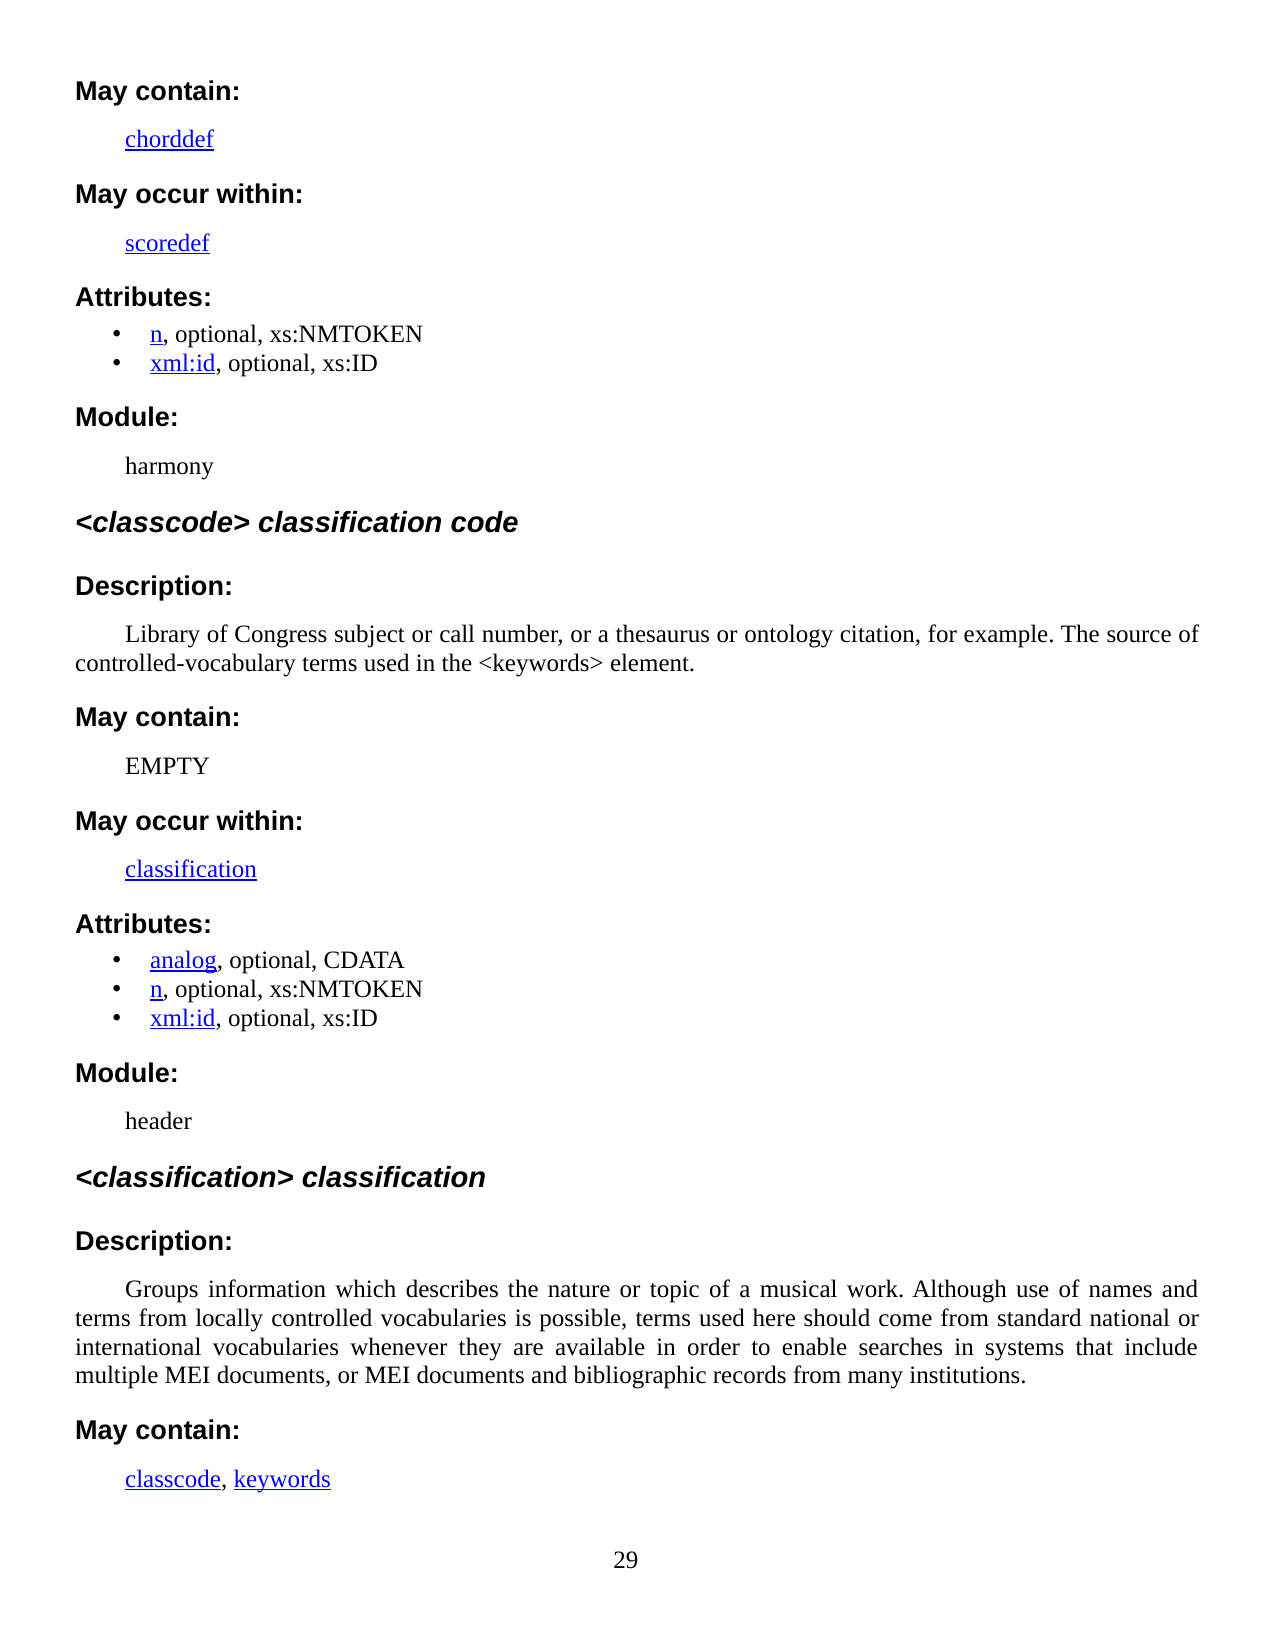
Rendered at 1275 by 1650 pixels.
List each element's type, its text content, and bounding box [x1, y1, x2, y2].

subtitle Description: [75, 569, 1200, 601]
text header [75, 1106, 1200, 1135]
subtitle May occur within: [75, 178, 1200, 209]
subtitle <classcode> classification code [75, 505, 1200, 538]
subtitle May contain: [75, 701, 1200, 733]
subtitle Attributes: [75, 908, 1200, 939]
subtitle May contain: [75, 1414, 1200, 1445]
subtitle <classification> classification [75, 1160, 1200, 1193]
subtitle May occur within: [75, 805, 1200, 836]
list xml:id, optional, xs:ID [112, 348, 1200, 376]
subtitle Description: [75, 1225, 1200, 1256]
text harmony [75, 451, 1200, 480]
text scoredef [75, 228, 1200, 256]
text classification [75, 854, 1200, 883]
text Groups information which describes the nature or topic of a musical work. Although use of names and terms from locally controlled vocabularies is possible, terms used here should come from standard national or international vocabularies whenever they are available in order to enable searches in systems that include multiple MEI documents, or MEI documents and bibliographic records from many institutions. [75, 1274, 1200, 1389]
list xml:id, optional, xs:ID [112, 1003, 1200, 1032]
text Library of Congress subject or call number, or a thesaurus or ontology citation, for example. The source of controlled-vocabulary terms used in the <keywords> element. [75, 619, 1200, 676]
subtitle May contain: [75, 75, 1200, 106]
text chorddef [75, 124, 1200, 153]
subtitle Module: [75, 1057, 1200, 1088]
text EMPTY [75, 751, 1200, 780]
subtitle Attributes: [75, 281, 1200, 313]
text classcode, keywords [75, 1464, 1200, 1492]
list n, optional, xs:NMTOKEN [112, 974, 1200, 1003]
subtitle Module: [75, 401, 1200, 433]
list analog, optional, CDATA [112, 945, 1200, 974]
list n, optional, xs:NMTOKEN [112, 319, 1200, 348]
